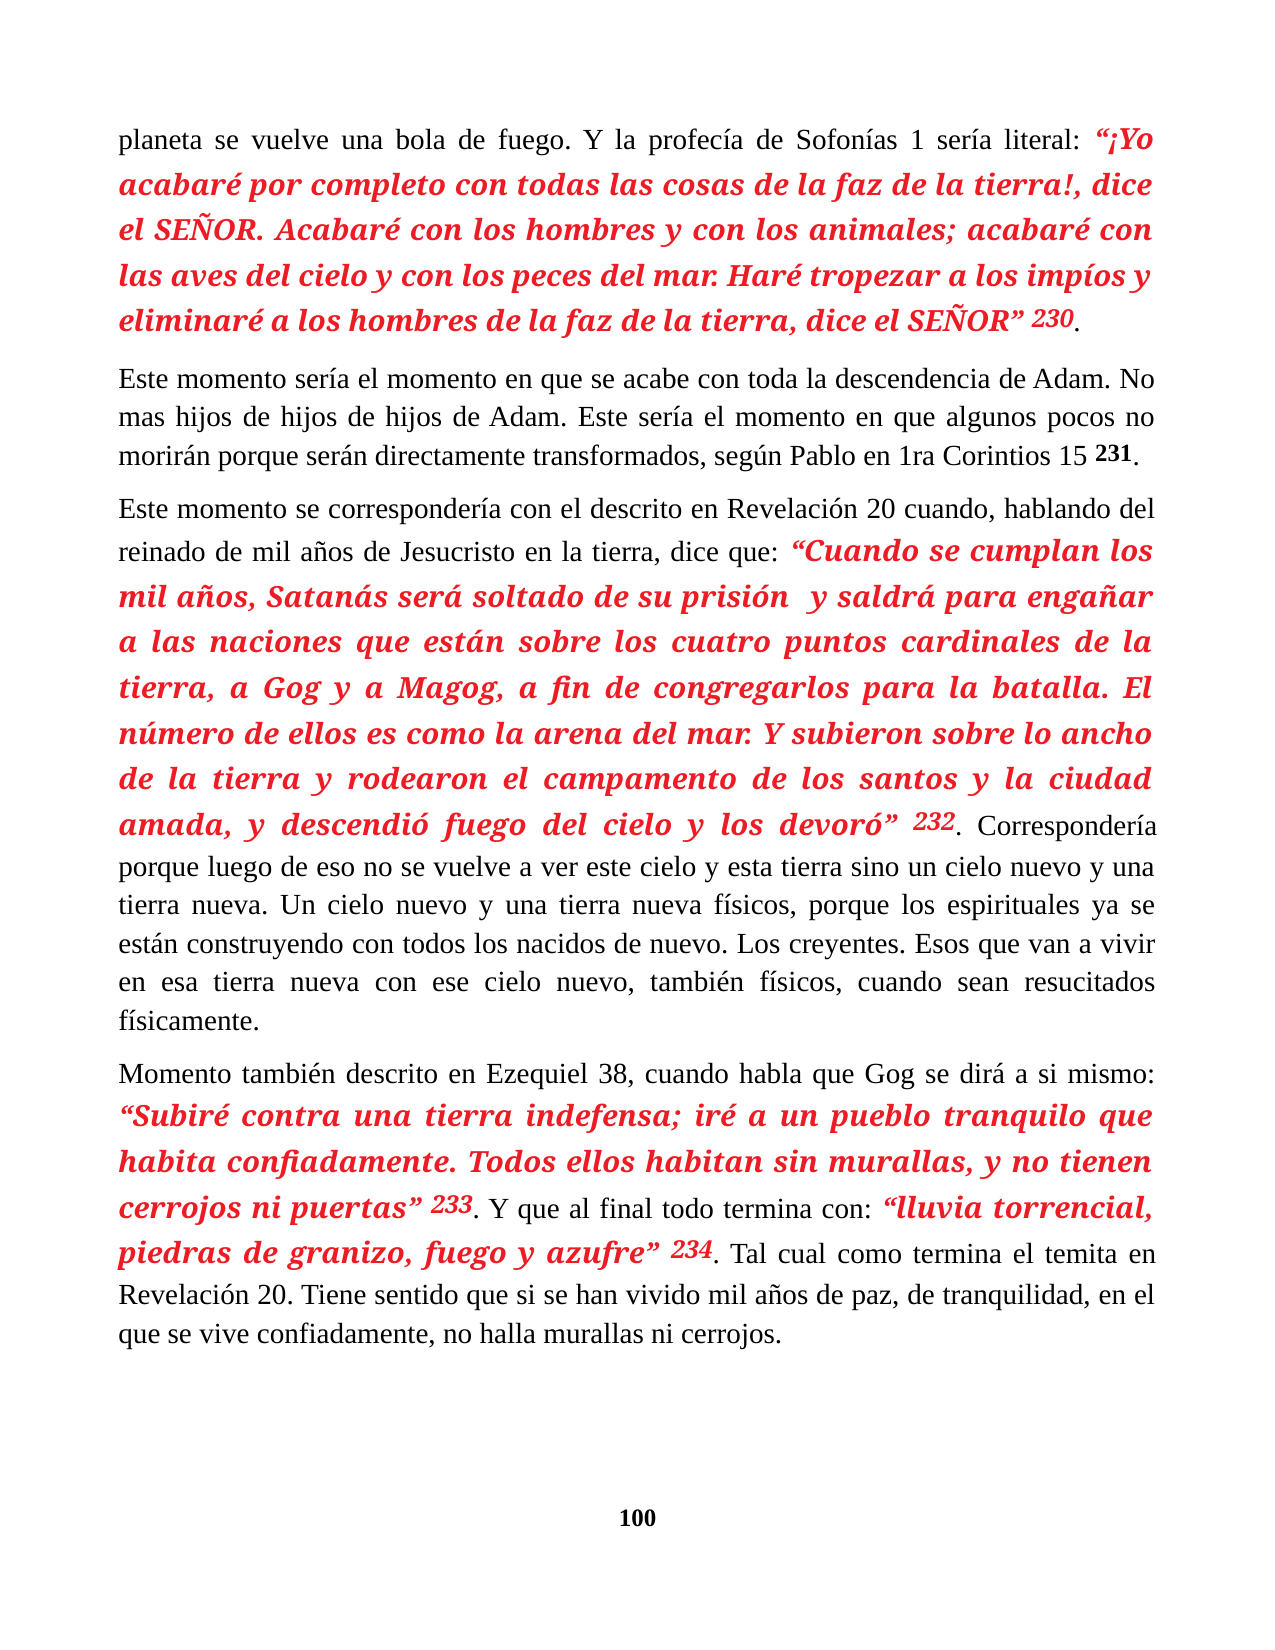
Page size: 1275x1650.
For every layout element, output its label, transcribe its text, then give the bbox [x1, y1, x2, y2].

text Este momento sería el momento en que se acabe con toda la descendencia de Adam. No mas hijos de hijos de hijos de Adam. Este sería el momento en que algunos pocos no morirán porque serán directamente transformados, según Pablo en 1ra Corintios 15 . [118, 361, 1157, 471]
text planeta se vuelve una bola de fuego. Y la profecía de Sofonías 1 sería literal: “¡Yo acabaré por completo con todas las cosas de la faz de la tierra!, dice el SEÑOR. Acabaré con los hombres y con los animales; acabaré con las aves del cielo y con los peces del mar. Haré tropezar a los impíos y eliminaré a los hombres de la faz de la tierra, dice el SEÑOR” . [118, 118, 1157, 340]
text Este momento se correspondería con el descrito en Revelación 20 cuando, hablando del reinado de mil años de Jesucristo en la tierra, dice que: “Cuando se cumplan los mil años, Satanás será soltado de su prisión y saldrá para engañar a las naciones que están sobre los cuatro puntos cardinales de la tierra, a Gog y a Magog, a fin de congregarlos para la batalla. El número de ellos es como la arena del mar. Y subieron sobre lo ancho de la tierra y rodearon el campamento de los santos y la ciudad amada, y descendió fuego del cielo y los devoró” . Correspondería porque luego de eso no se vuelve a ver este cielo y esta tierra sino un cielo nuevo y una tierra nueva. Un cielo nuevo y una tierra nueva físicos, porque los espirituales ya se están construyendo con todos los nacidos de nuevo. Los creyentes. Esos que van a vivir en esa tierra nueva con ese cielo nuevo, también físicos, cuando sean resucitados físicamente. [118, 491, 1157, 1037]
text Momento también descrito en Ezequiel 38, cuando habla que Gog se dirá a si mismo: “Subiré contra una tierra indefensa; iré a un pueblo tranquilo que habita confiadamente. Todos ellos habitan sin murallas, y no tienen cerrojos ni puertas” . Y que al final todo termina con: “lluvia torrencial, piedras de granizo, fuego y azufre” . Tal cual como termina el temita en Revelación 20. Tiene sentido que si se han vivido mil años de paz, de tranquilidad, en el que se vive confiadamente, no halla murallas ni cerrojos. [118, 1056, 1157, 1349]
